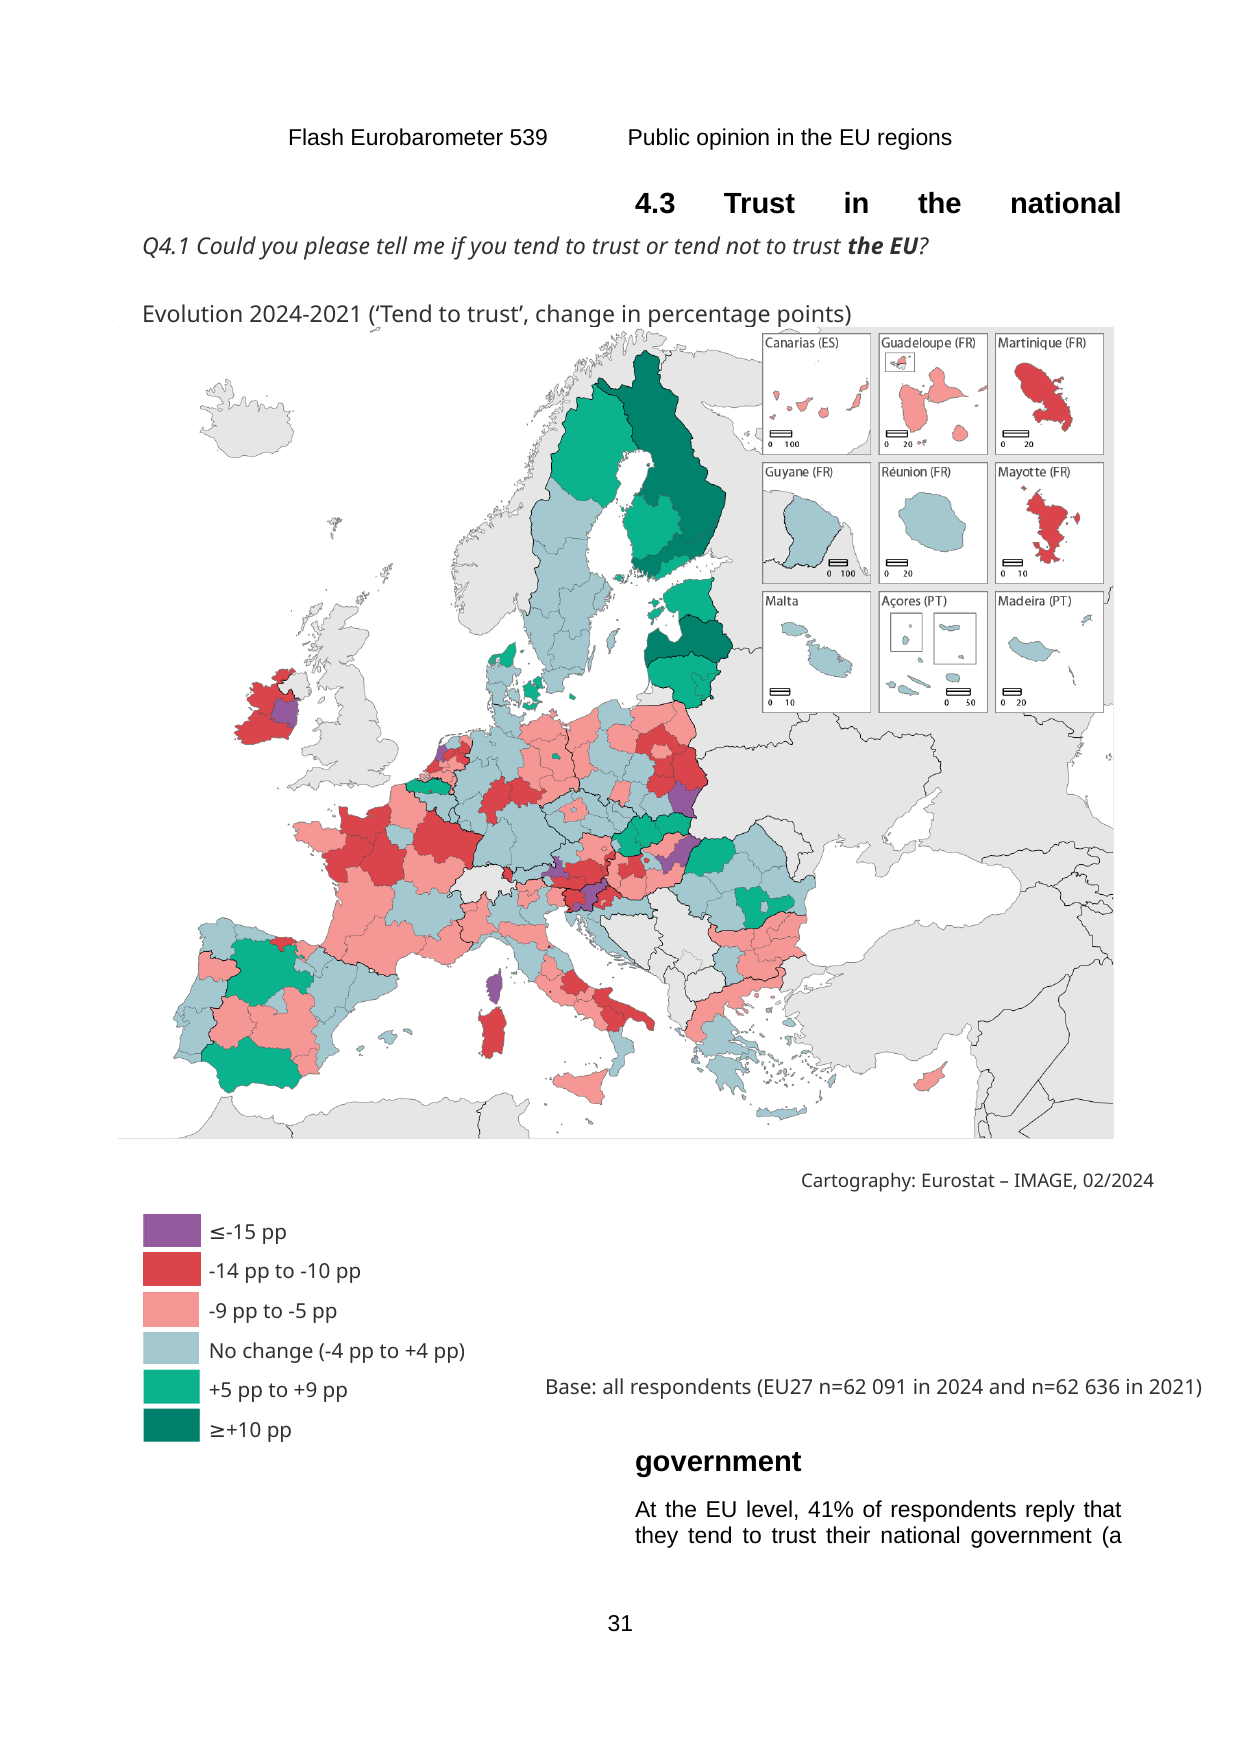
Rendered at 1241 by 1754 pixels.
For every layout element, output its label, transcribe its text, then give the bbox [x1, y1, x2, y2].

picture [144, 1409, 199, 1441]
text At the EU level, 41% of respondents reply that they tend to trust their national government (a [635, 1496, 1122, 1548]
picture [143, 1292, 199, 1327]
picture [144, 1370, 199, 1403]
picture [143, 1332, 199, 1364]
picture [118, 325, 1115, 1139]
picture [143, 1214, 201, 1247]
picture [143, 1252, 201, 1286]
subtitle 4.3 Trust in the national government [635, 186, 1122, 1477]
